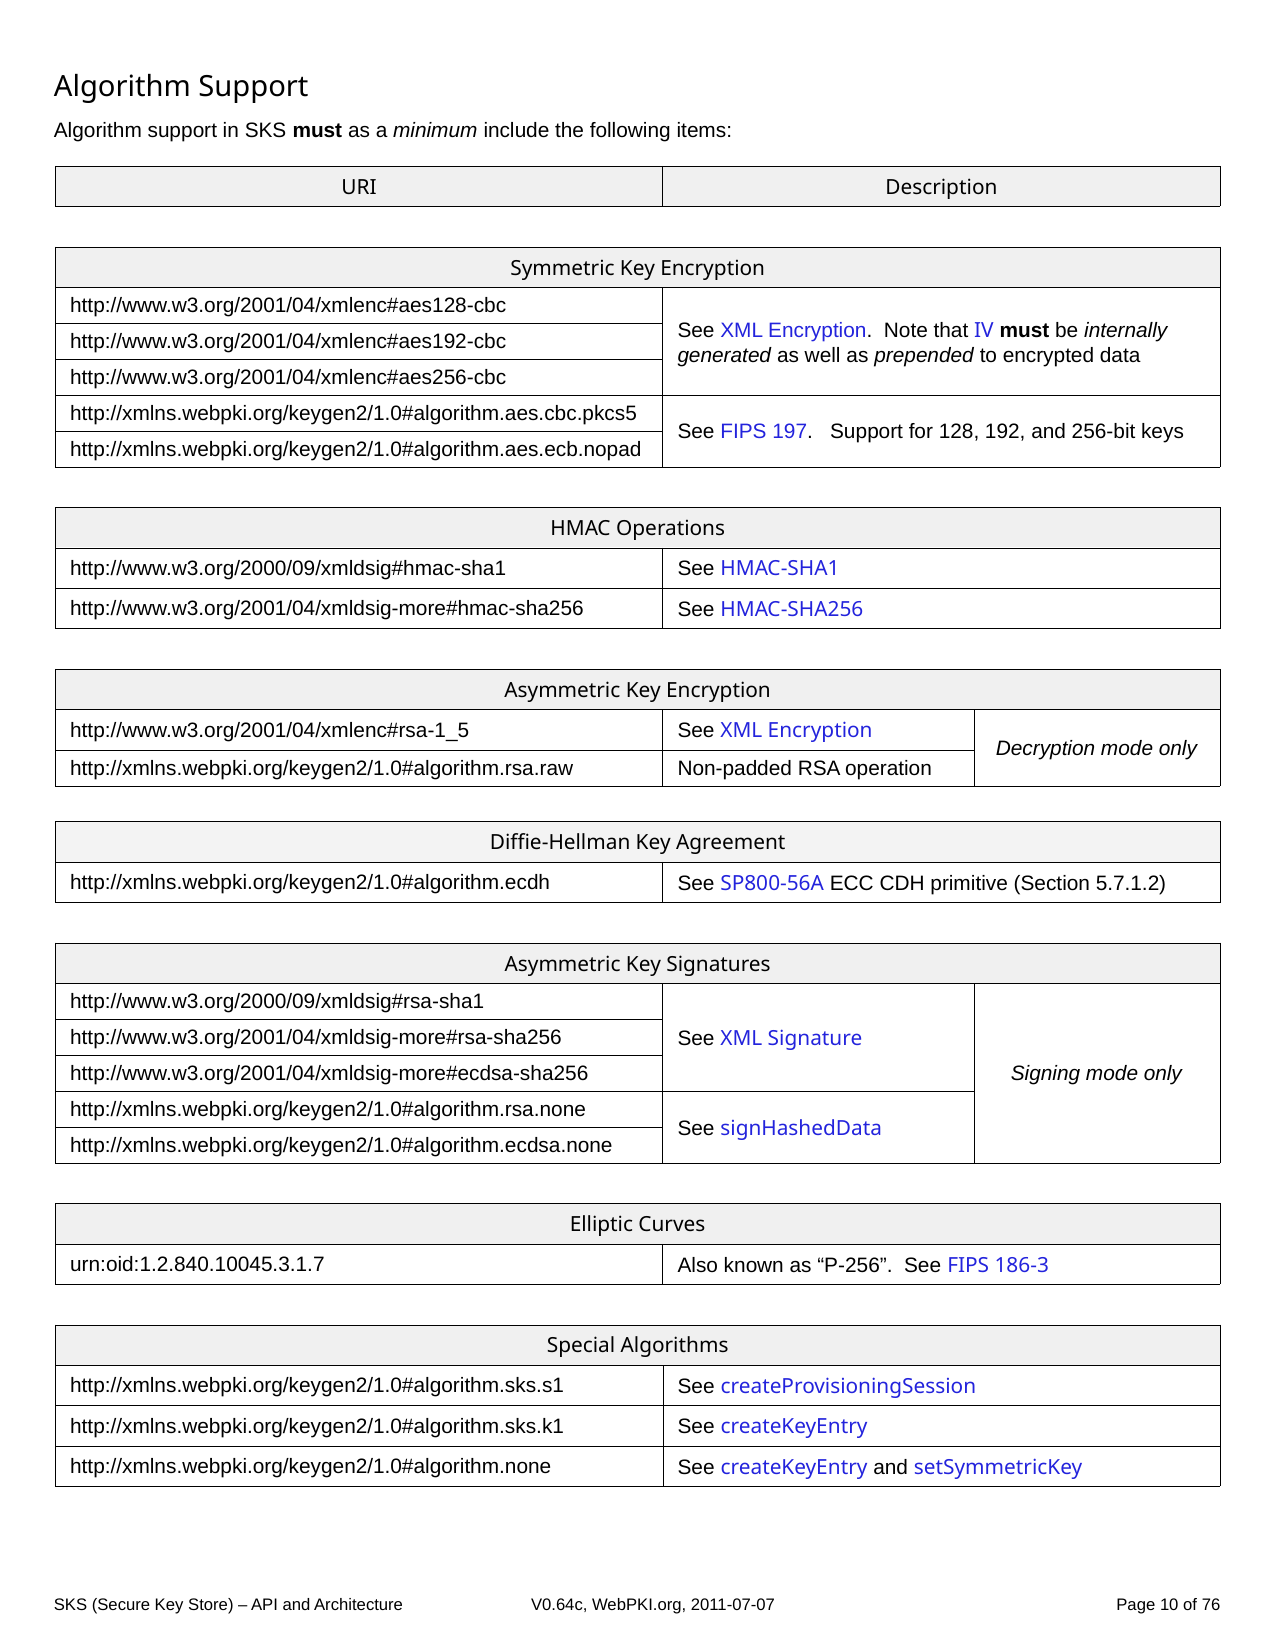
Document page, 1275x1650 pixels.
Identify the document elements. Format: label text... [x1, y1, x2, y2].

table_cell http://xmlns.webpki.org/keygen2/1.0#algorithm.none [56, 1447, 663, 1486]
table_cell [55, 207, 1220, 247]
table_header Description [663, 167, 1220, 206]
table_cell Special Algorithms [56, 1326, 1220, 1365]
table_cell [55, 629, 1220, 669]
table_cell http://www.w3.org/2001/04/xmldsig-more#ecdsa-sha256 [56, 1056, 662, 1091]
table_cell http://www.w3.org/2001/04/xmlenc#aes128-cbc [56, 288, 662, 323]
table_cell See XML Encryption. Note that IV must be internally generated as well as prepended to encrypted data [663, 288, 1220, 395]
table_cell Asymmetric Key Encryption [56, 670, 1220, 709]
table_cell HMAC Operations [56, 508, 1220, 547]
table_cell Symmetric Key Encryption [56, 248, 1220, 287]
table_cell http://xmlns.webpki.org/keygen2/1.0#algorithm.rsa.raw [56, 751, 662, 786]
table_cell http://www.w3.org/2001/04/xmldsig-more#hmac-sha256 [56, 589, 662, 628]
table_cell Also known as “P-256”. See FIPS 186-3 [663, 1245, 1220, 1284]
table_cell See HMAC-SHA1 [663, 549, 1220, 588]
table_cell http://xmlns.webpki.org/keygen2/1.0#algorithm.ecdh [56, 863, 662, 902]
table_cell http://www.w3.org/2001/04/xmldsig-more#rsa-sha256 [56, 1020, 662, 1055]
table_cell See signHashedData [663, 1092, 974, 1163]
table_cell See HMAC-SHA256 [663, 589, 1220, 628]
table_cell Decryption mode only [975, 710, 1220, 786]
table_cell Asymmetric Key Signatures [56, 944, 1220, 983]
table_cell http://xmlns.webpki.org/keygen2/1.0#algorithm.sks.k1 [56, 1406, 663, 1446]
table_cell http://xmlns.webpki.org/keygen2/1.0#algorithm.ecdsa.none [56, 1128, 662, 1163]
table_cell [55, 903, 1220, 943]
table_cell urn:oid:1.2.840.10045.3.1.7 [56, 1245, 662, 1284]
table_cell http://www.w3.org/2001/04/xmlenc#aes192-cbc [56, 324, 662, 359]
table_header URI [56, 167, 662, 206]
subtitle Algorithm Support [54, 66, 1221, 105]
table_cell See createProvisioningSession [664, 1366, 1220, 1405]
table_header [55, 1285, 1220, 1324]
table_cell See SP800-56A ECC CDH primitive (Section 5.7.1.2) [663, 863, 1220, 902]
table_cell Diffie-Hellman Key Agreement [56, 822, 1220, 862]
table_cell [55, 1164, 1220, 1203]
table_cell http://www.w3.org/2001/04/xmlenc#rsa-1_5 [56, 710, 662, 749]
table_cell [55, 787, 1220, 821]
table_cell See FIPS 197. Support for 128, 192, and 256-bit keys [663, 396, 1220, 467]
text Algorithm support in SKS must as a minimum include the following items: [54, 118, 1221, 166]
table_cell http://xmlns.webpki.org/keygen2/1.0#algorithm.sks.s1 [56, 1366, 663, 1405]
table_cell http://www.w3.org/2000/09/xmldsig#hmac-sha1 [56, 549, 662, 588]
table_cell See XML Encryption [663, 710, 974, 749]
table_cell http://www.w3.org/2001/04/xmlenc#aes256-cbc [56, 360, 662, 395]
table_cell Signing mode only [975, 984, 1220, 1163]
table_cell See XML Signature [663, 984, 974, 1091]
table_cell http://xmlns.webpki.org/keygen2/1.0#algorithm.rsa.none [56, 1092, 662, 1127]
table_cell See createKeyEntry [664, 1406, 1220, 1446]
table_cell http://xmlns.webpki.org/keygen2/1.0#algorithm.aes.ecb.nopad [56, 432, 662, 467]
table_cell Non-padded RSA operation [663, 751, 974, 786]
table_cell [55, 468, 1220, 507]
table_cell See createKeyEntry and setSymmetricKey [664, 1447, 1220, 1486]
table_cell Elliptic Curves [56, 1204, 1220, 1244]
table_cell http://www.w3.org/2000/09/xmldsig#rsa-sha1 [56, 984, 662, 1019]
table_cell http://xmlns.webpki.org/keygen2/1.0#algorithm.aes.cbc.pkcs5 [56, 396, 662, 431]
